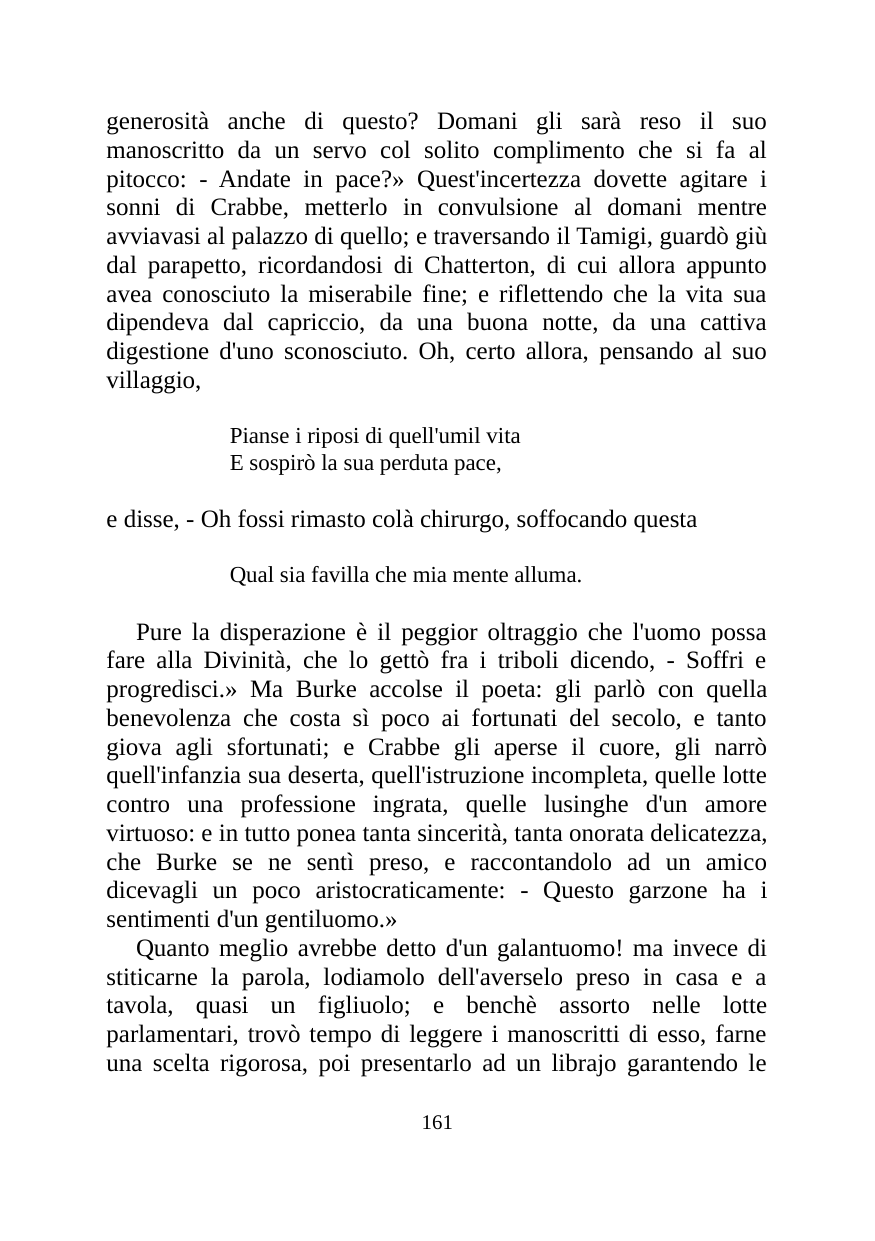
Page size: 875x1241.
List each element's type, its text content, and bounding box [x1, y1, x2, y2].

text Qual sia favilla che mia mente alluma. [200, 561, 768, 588]
text Pianse i riposi di quell'umil vita [200, 422, 768, 449]
text Pure la disperazione è il peggior oltraggio che l'uomo possa fare alla Divinità, che lo gettò fra i triboli dicendo, - Soffri e progredisci.» Ma Burke accolse il poeta: gli parlò con quella benevolenza che costa sì poco ai fortunati del secolo, e tanto giova agli sfortunati; e Crabbe gli aperse il cuore, gli narrò quell'infanzia sua deserta, quell'istruzione incompleta, quelle lotte contro una professione ingrata, quelle lusinghe d'un amore virtuoso: e in tutto ponea tanta sincerità, tanta onorata delicatezza, che Burke se ne sentì preso, e raccontandolo ad un amico dicevagli un poco aristocraticamente: - Questo garzone ha i sentimenti d'un gentiluomo.» [106, 617, 768, 933]
text E sospirò la sua perduta pace, [200, 449, 768, 475]
text e disse, - Oh fossi rimasto colà chirurgo, soffocando questa [106, 504, 768, 533]
text Quanto meglio avrebbe detto d'un galantuomo! ma invece di stiticarne la parola, lodiamolo dell'averselo preso in casa e a tavola, quasi un figliuolo; e benchè assorto nelle lotte parlamentari, trovò tempo di leggere i manoscritti di esso, farne una scelta rigorosa, poi presentarlo ad un librajo garantendo le [106, 933, 768, 1077]
text generosità anche di questo? Domani gli sarà reso il suo manoscritto da un servo col solito complimento che si fa al pitocco: - Andate in pace?» Quest'incertezza dovette agitare i sonni di Crabbe, metterlo in convulsione al domani mentre avviavasi al palazzo di quello; e traversando il Tamigi, guardò giù dal parapetto, ricordandosi di Chatterton, di cui allora appunto avea conosciuto la miserabile fine; e riflettendo che la vita sua dipendeva dal capriccio, da una buona notte, da una cattiva digestione d'uno sconosciuto. Oh, certo allora, pensando al suo villaggio, [106, 106, 768, 394]
